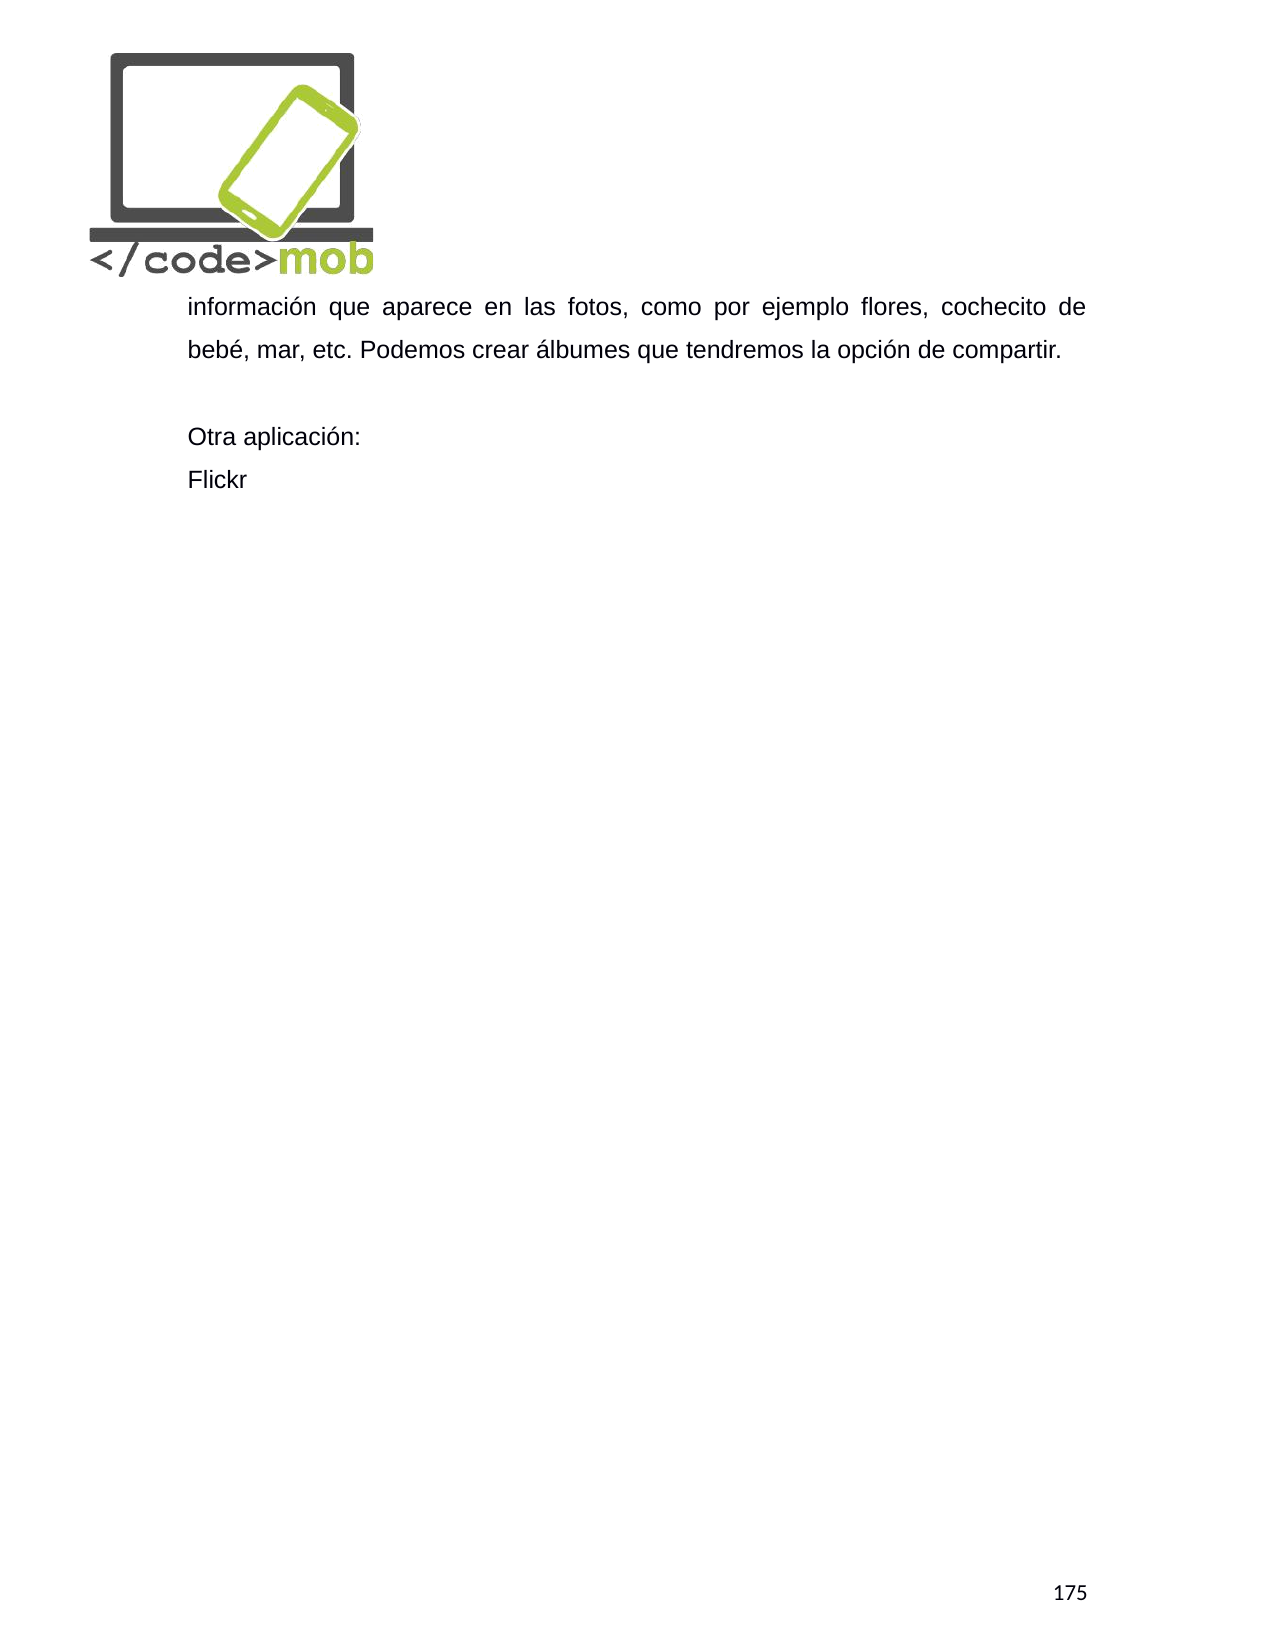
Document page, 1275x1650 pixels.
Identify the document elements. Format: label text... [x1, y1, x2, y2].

text Otra aplicación: [187, 421, 1087, 450]
picture [89, 53, 374, 277]
text información que aparece en las fotos, como por ejemplo flores, cochecito de bebé, mar, etc. Podemos crear álbumes que tendremos la opción de compartir. [187, 292, 1087, 364]
text Flickr [187, 464, 1087, 493]
